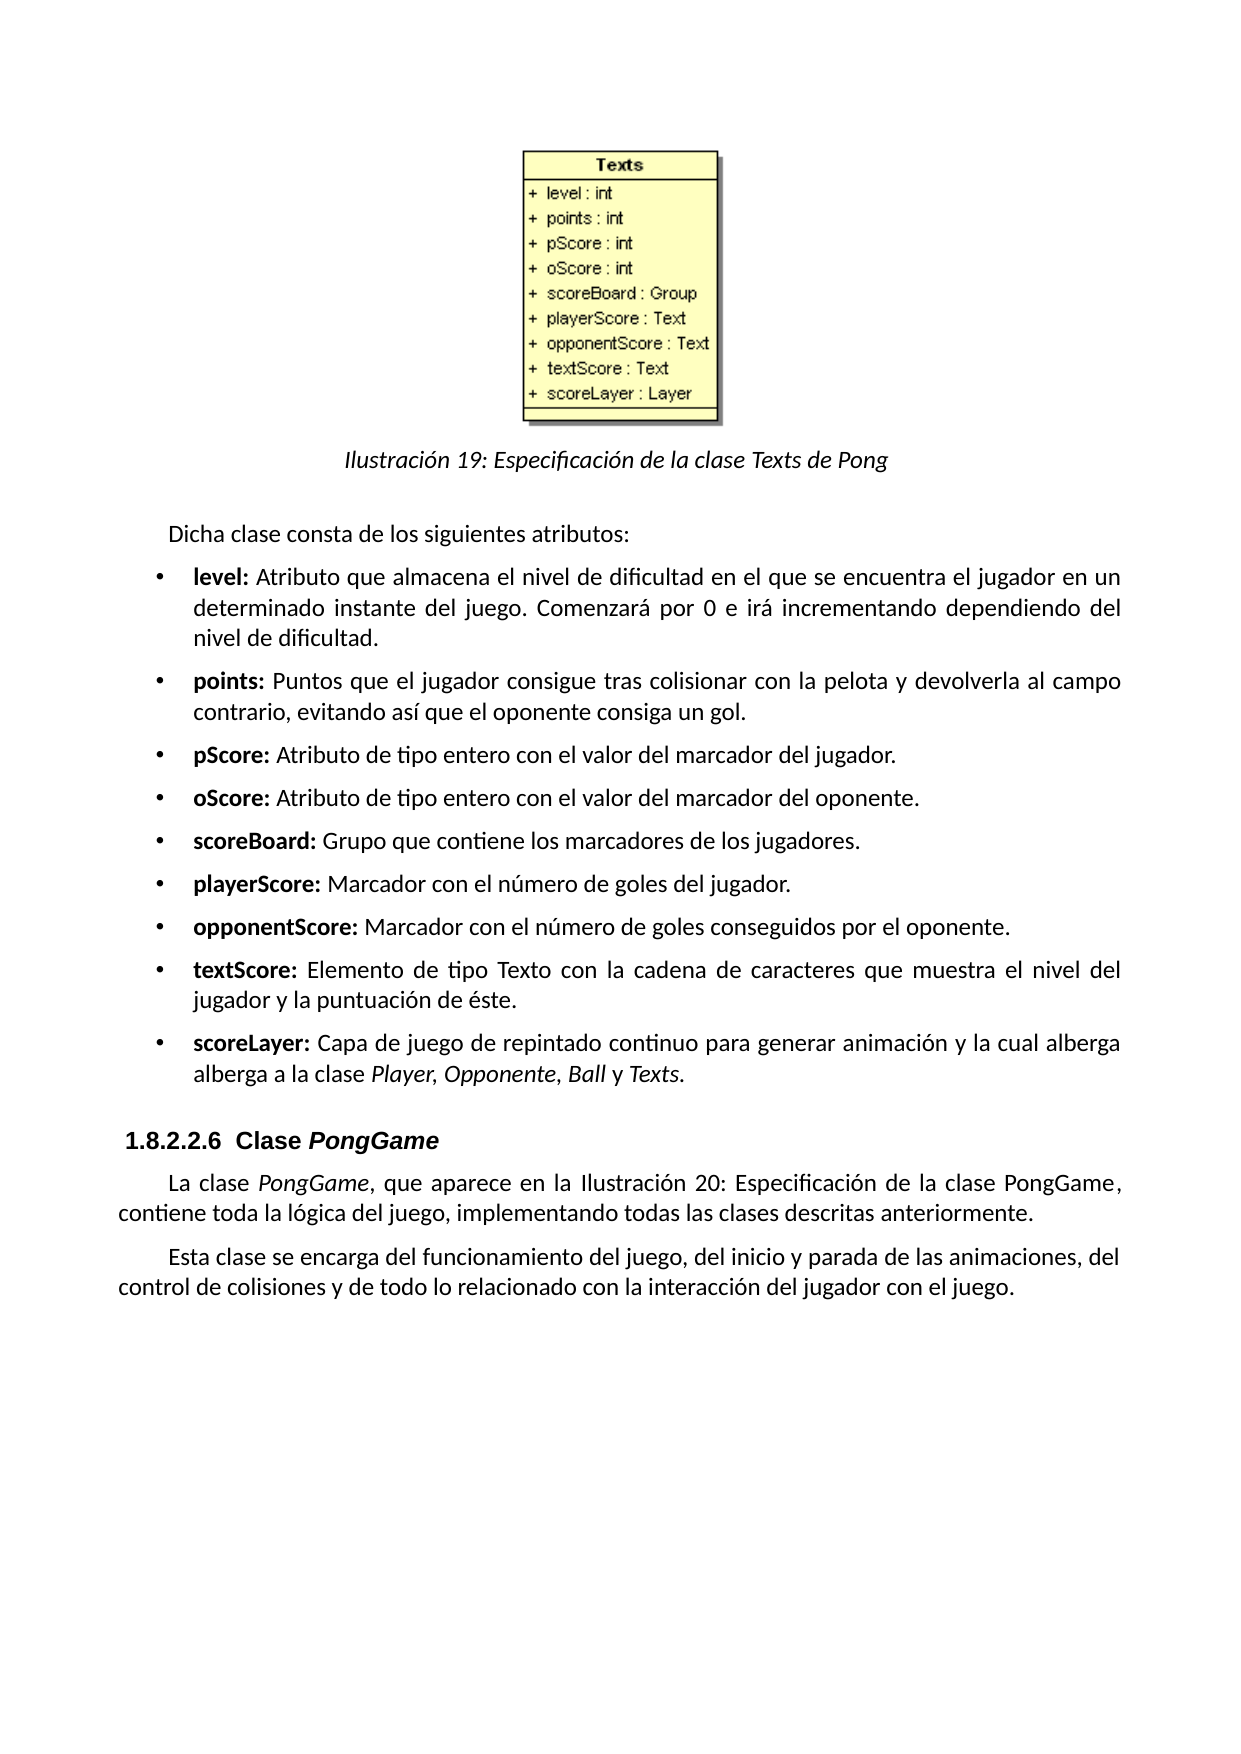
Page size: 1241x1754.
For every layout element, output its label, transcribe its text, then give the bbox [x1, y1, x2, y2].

list points: Puntos que el jugador consigue tras colisionar con la pelota y devolverla al campo contrario, evitando así que el oponente consiga un gol. [156, 665, 1122, 726]
text Dicha clase consta de los siguientes atributos: [118, 518, 1122, 549]
text Esta clase se encarga del funcionamiento del juego, del inicio y parada de las animaciones, del control de colisiones y de todo lo relacionado con la interacción del jugador con el juego. [118, 1241, 1122, 1302]
list pScore: Atributo de tipo entero con el valor del marcador del jugador. [156, 739, 1122, 769]
list level: Atributo que almacena el nivel de dificultad en el que se encuentra el jugador en un determinado instante del juego. Comenzará por 0 e irá incrementando dependiendo del nivel de dificultad. [156, 561, 1122, 653]
list opponentScore: Marcador con el número de goles conseguidos por el oponente. [156, 911, 1122, 941]
list playerScore: Marcador con el número de goles del jugador. [156, 868, 1122, 898]
text La clase PongGame, que aparece en la Ilustración 20: Especificación de la clase PongGame, contiene toda la lógica del juego, implementando todas las clases descritas anteriormente. [118, 1167, 1122, 1228]
list scoreBoard: Grupo que contiene los marcadores de los jugadores. [156, 825, 1122, 855]
list textScore: Elemento de tipo Texto con la cadena de caracteres que muestra el nivel del jugador y la puntuación de éste. [156, 954, 1122, 1015]
picture [498, 118, 742, 445]
subtitle Clase PongGame [118, 1126, 1122, 1154]
list oScore: Atributo de tipo entero con el valor del marcador del oponente. [156, 782, 1122, 812]
list scoreLayer: Capa de juego de repintado continuo para generar animación y la cual alberga alberga a la clase Player, Opponente, Ball y Texts. [156, 1027, 1122, 1088]
text Ilustración 19: Especificación de la clase Texts de Pong [344, 131, 896, 475]
